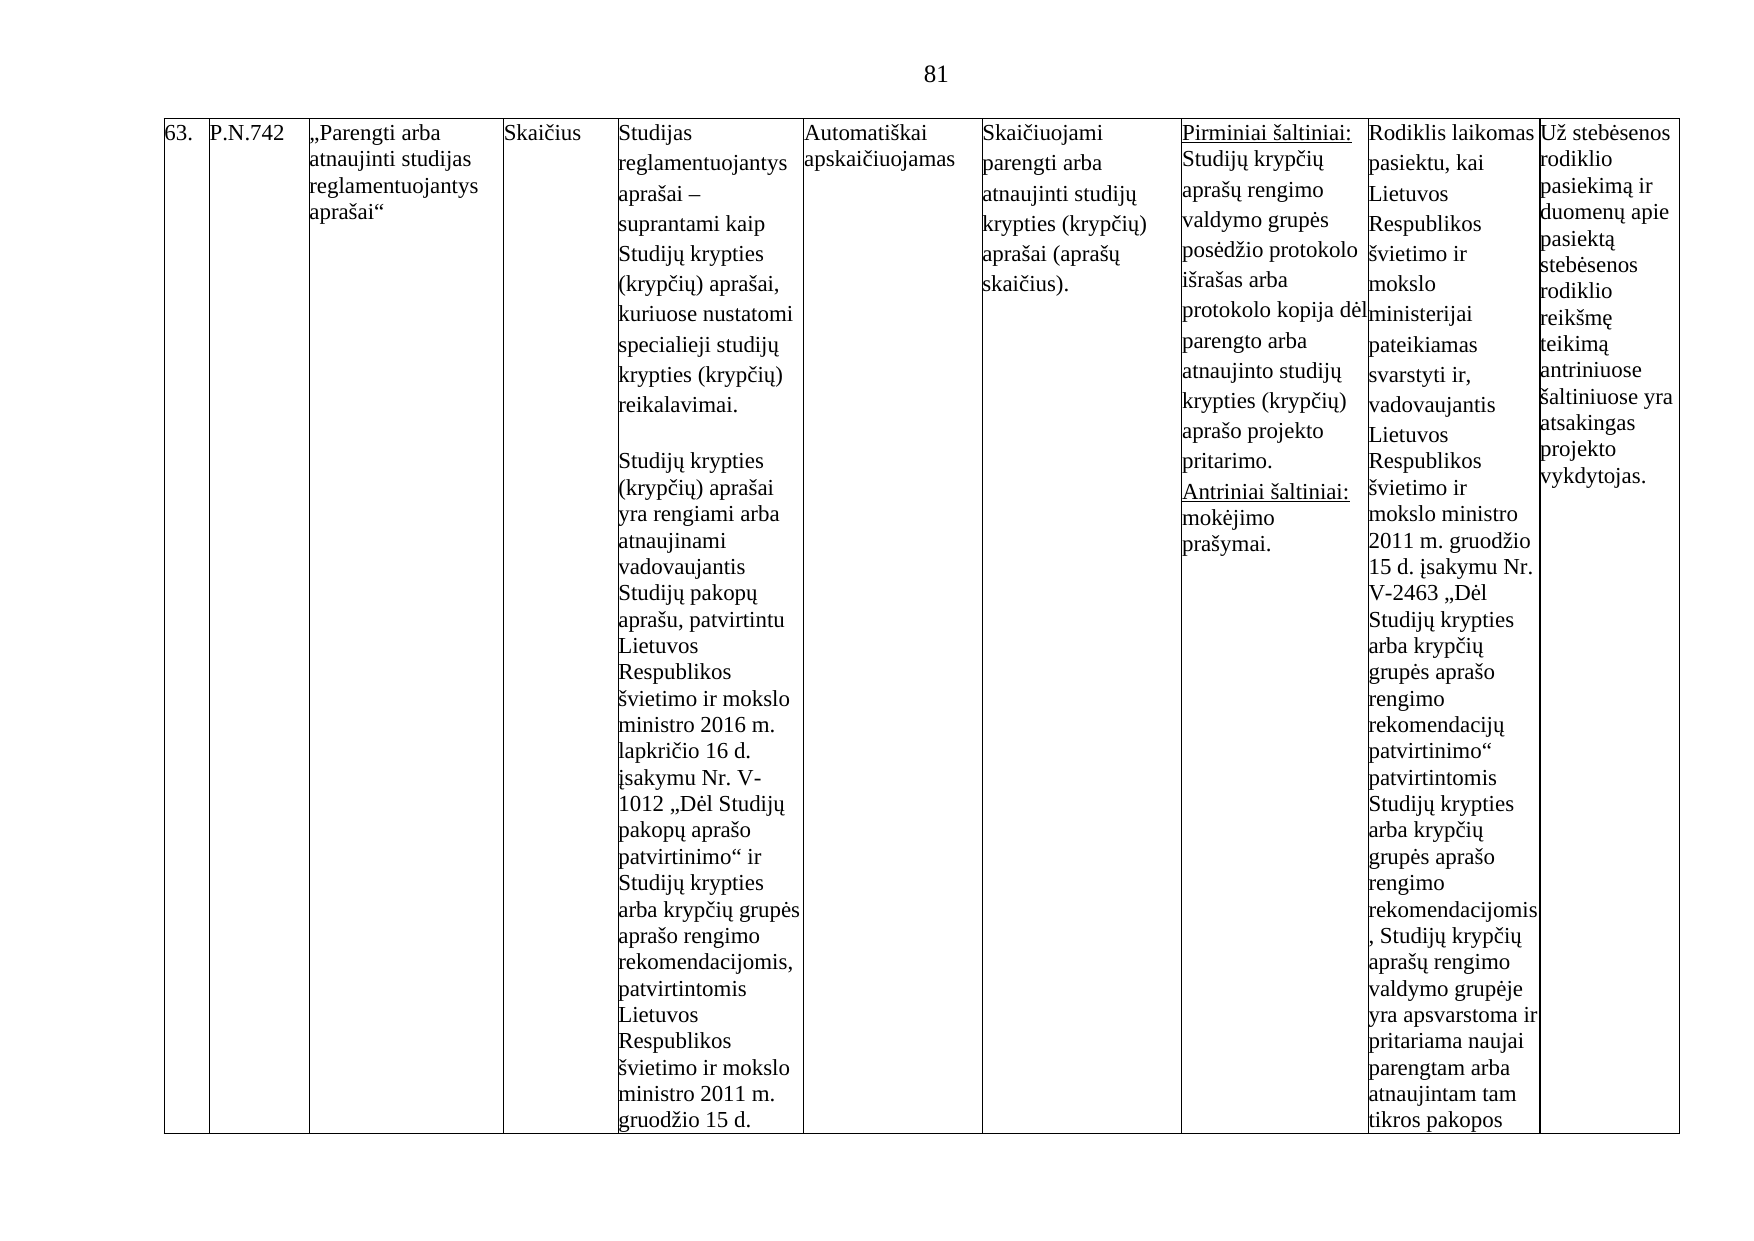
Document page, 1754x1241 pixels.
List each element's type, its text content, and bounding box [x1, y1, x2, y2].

table_cell „Parengti arba atnaujinti studijas reglamentuojantys aprašai“ [310, 119, 503, 1133]
table_cell P.N.742 [210, 119, 309, 1133]
table_cell Už stebėsenos rodiklio pasiekimą ir duomenų apie pasiektą stebėsenos rodiklio reikšmę teikimą antriniuose šaltiniuose yra atsakingas projekto vykdytojas. [1541, 119, 1679, 1133]
table_cell Skaičius [504, 119, 618, 1133]
table_cell Automatiškai apskaičiuojamas [804, 119, 982, 1133]
table_cell Rodiklis laikomas pasiektu, kai Lietuvos Respublikos švietimo ir mokslo ministerijai pateikiamas svarstyti ir, vadovaujantis Lietuvos Respublikos švietimo ir mokslo ministro 2011 m. gruodžio 15 d. įsakymu Nr. V-2463 „Dėl Studijų krypties arba krypčių grupės aprašo rengimo rekomendacijų patvirtinimo“ patvirtintomis Studijų krypties arba krypčių grupės aprašo rengimo rekomendacijomis, Studijų krypčių aprašų rengimo valdymo grupėje yra apsvarstoma ir pritariama naujai parengtam arba atnaujintam tam tikros pakopos [1369, 119, 1539, 1133]
table_cell Pirminiai šaltiniai: Studijų krypčių aprašų rengimo valdymo grupės posėdžio protokolo išrašas arba protokolo kopija dėl parengto arba atnaujinto studijų krypties (krypčių) aprašo projekto pritarimo. Antriniai šaltiniai: mokėjimo prašymai. [1182, 119, 1368, 1133]
table_cell Skaičiuojami parengti arba atnaujinti studijų krypties (krypčių) aprašai (aprašų skaičius). [983, 119, 1181, 1133]
table_cell 63. [165, 119, 209, 1133]
table_cell Studijas reglamentuojantys aprašai – suprantami kaip Studijų krypties (krypčių) aprašai, kuriuose nustatomi specialieji studijų krypties (krypčių) reikalavimai. Studijų krypties (krypčių) aprašai yra rengiami arba atnaujinami vadovaujantis Studijų pakopų aprašu, patvirtintu Lietuvos Respublikos švietimo ir mokslo ministro 2016 m. lapkričio 16 d. įsakymu Nr. V-1012 „Dėl Studijų pakopų aprašo patvirtinimo“ ir Studijų krypties arba krypčių grupės aprašo rengimo rekomendacijomis, patvirtintomis Lietuvos Respublikos švietimo ir mokslo ministro 2011 m. gruodžio 15 d. [619, 119, 803, 1133]
